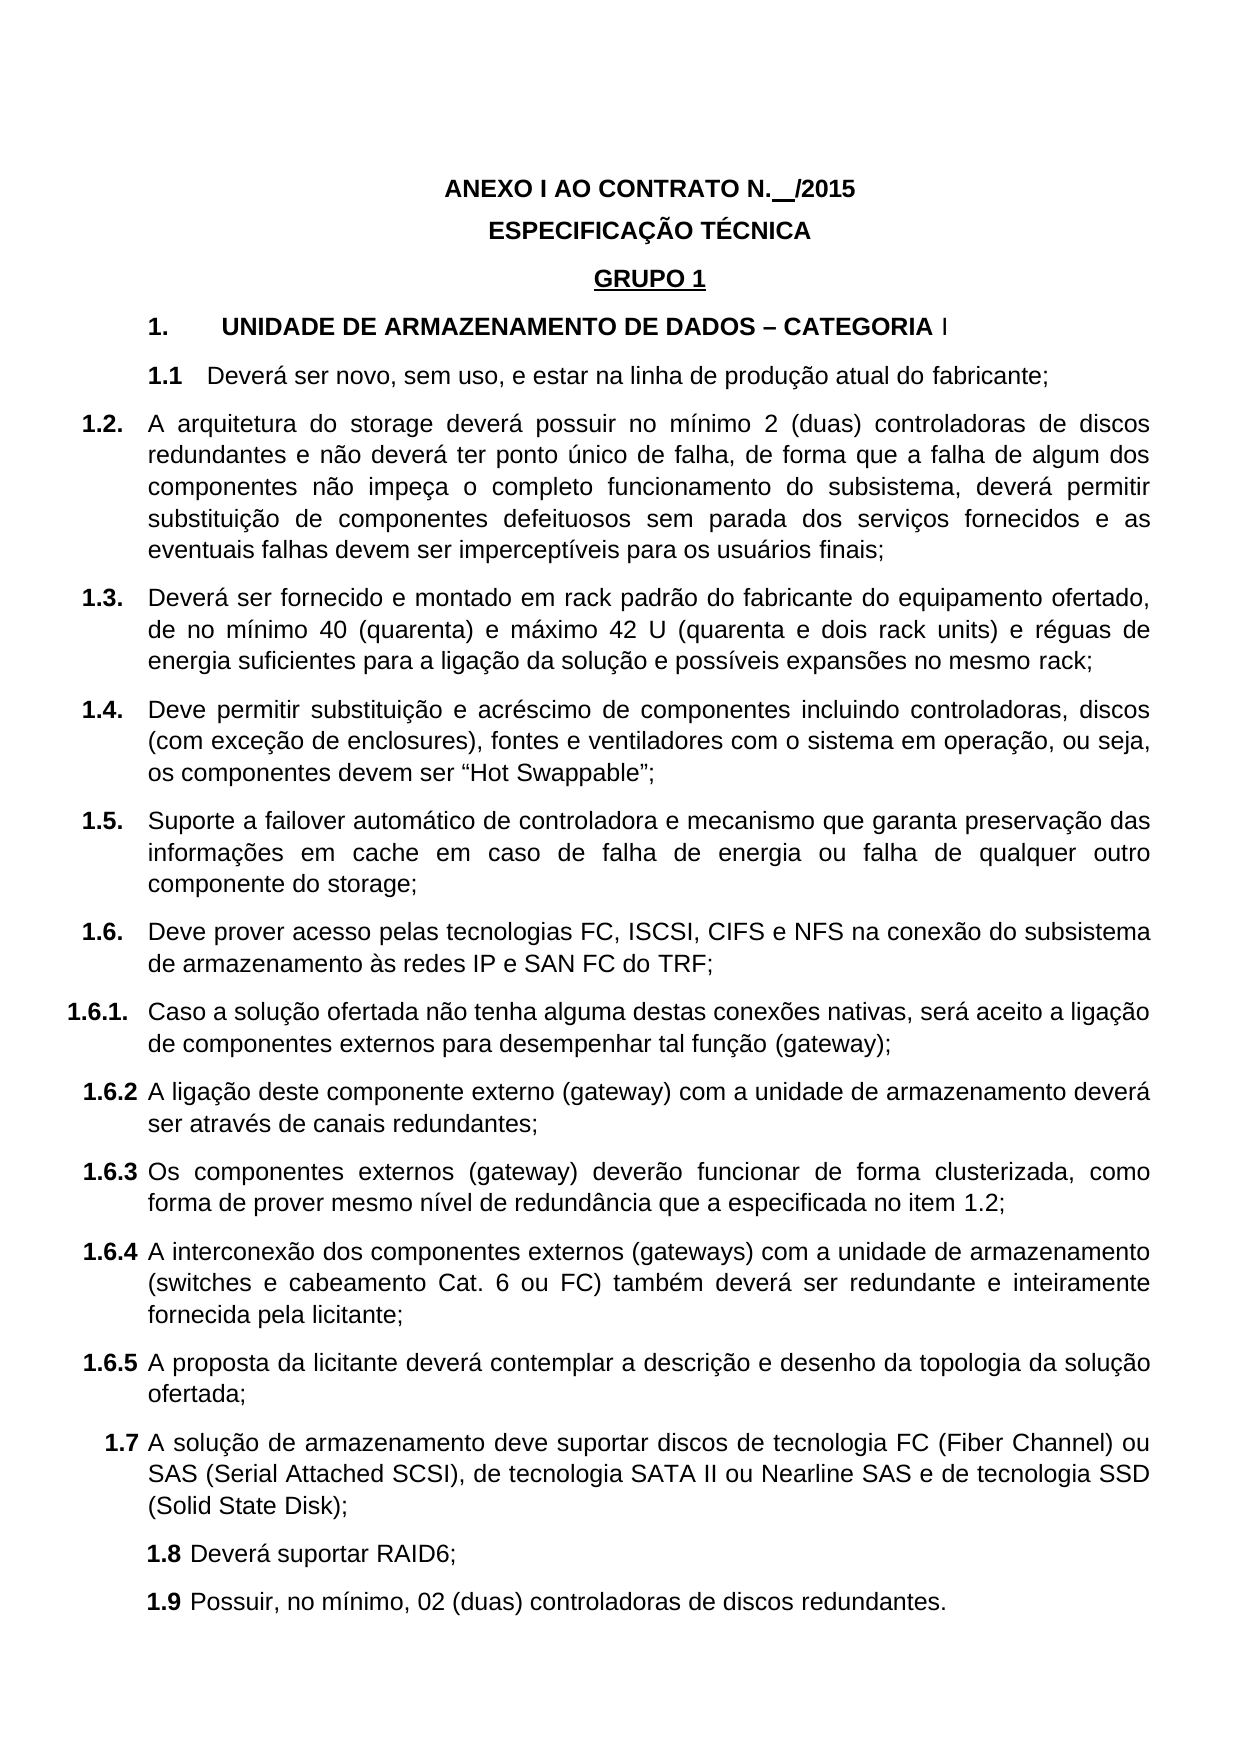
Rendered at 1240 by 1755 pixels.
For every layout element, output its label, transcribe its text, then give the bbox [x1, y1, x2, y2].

list A proposta da licitante deverá contemplar a descrição e desenho da topologia da solução ofertada; [96, 1348, 1152, 1408]
list A arquitetura do storage deverá possuir no mínimo 2 (duas) controladoras de discos redundantes e não deverá ter ponto único de falha, de forma que a falha de algum dos componentes não impeça o completo funcionamento do subsistema, deverá permitir substituição de componentes defeituosos sem parada dos serviços fornecidos e as eventuais falhas devem ser imperceptíveis para os usuários finais; [96, 409, 1152, 564]
list Os componentes externos (gateway) deverão funcionar de forma clusterizada, como forma de prover mesmo nível de redundância que a especificada no item 1.2; [96, 1157, 1152, 1217]
list A interconexão dos componentes externos (gateways) com a unidade de armazenamento (switches e cabeamento Cat. 6 ou FC) também deverá ser redundante e inteiramente fornecida pela licitante; [96, 1237, 1152, 1328]
list Deve permitir substituição e acréscimo de componentes incluindo controladoras, discos (com exceção de enclosures), fontes e ventiladores com o sistema em operação, ou seja, os componentes devem ser “Hot Swappable”; [96, 694, 1152, 786]
list A ligação deste componente externo (gateway) com a unidade de armazenamento deverá ser através de canais redundantes; [96, 1077, 1152, 1137]
list Suporte a failover automático de controladora e mecanismo que garanta preservação das informações em cache em caso de falha de energia ou falha de qualquer outro componente do storage; [96, 806, 1152, 898]
list Deverá suportar RAID6; [146, 1539, 1202, 1568]
list Deverá ser novo, sem uso, e estar na linha de produção atual do fabricante; [148, 361, 1202, 389]
list UNIDADE DE ARMAZENAMENTO DE DADOS – CATEGORIA I [148, 312, 1202, 341]
text ANEXO I AO CONTRATO N. /2015 ESPECIFICAÇÃO TÉCNICA [409, 174, 890, 245]
list Caso a solução ofertada não tenha alguma destas conexões nativas, será aceito a ligação de componentes externos para desempenhar tal função (gateway); [96, 997, 1152, 1057]
list A solução de armazenamento deve suportar discos de tecnologia FC (Fiber Channel) ou SAS (Serial Attached SCSI), de tecnologia SATA II ou Nearline SAS e de tecnologia SSD (Solid State Disk); [104, 1428, 1152, 1519]
text GRUPO 1 [394, 264, 905, 293]
list Possuir, no mínimo, 02 (duas) controladoras de discos redundantes. [146, 1587, 1202, 1616]
list Deve prover acesso pelas tecnologias FC, ISCSI, CIFS e NFS na conexão do subsistema de armazenamento às redes IP e SAN FC do TRF; [96, 917, 1152, 977]
list Deverá ser fornecido e montado em rack padrão do fabricante do equipamento ofertado, de no mínimo 40 (quarenta) e máximo 42 U (quarenta e dois rack units) e réguas de energia suficientes para a ligação da solução e possíveis expansões no mesmo rack; [96, 583, 1152, 675]
